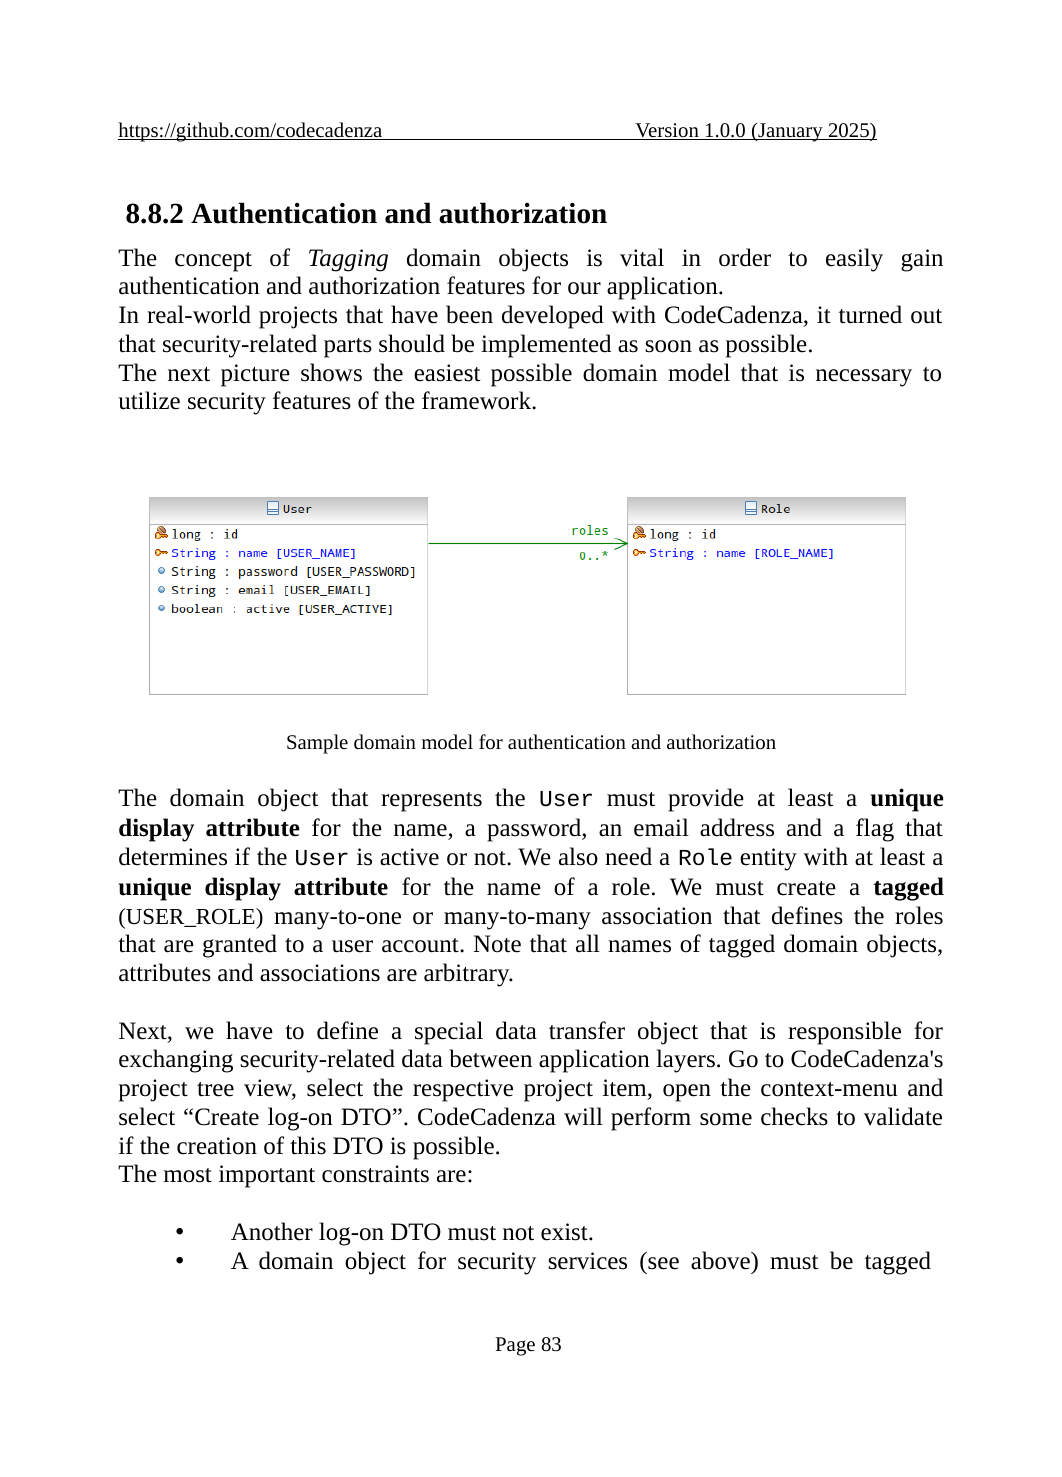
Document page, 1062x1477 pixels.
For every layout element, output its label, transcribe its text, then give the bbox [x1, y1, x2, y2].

text Next, we have to define a special data transfer object that is responsible for exchanging security-related data between application layers. Go to CodeCadenza's project tree view, select the respective project item, open the context-menu and select “Create log-on DTO”. CodeCadenza will perform some checks to validate if the creation of this DTO is possible. [118, 1016, 944, 1159]
picture [118, 456, 944, 731]
text In real-world projects that have been developed with CodeCadenza, it turned out that security-related parts should be implemented as soon as possible. [118, 300, 944, 358]
text The concept of Tagging domain objects is vital in order to easily gain authentication and authorization features for our application. [118, 243, 944, 300]
text The next picture shows the easiest possible domain model that is necessary to utilize security features of the framework. [118, 358, 944, 415]
text The domain object that represents the User must provide at least a unique display attribute for the name, a password, an email address and a flag that determines if the User is active or not. We also need a Role entity with at least a unique display attribute for the name of a role. We must create a tagged (USER_ROLE) many-to-one or many-to-many association that defines the roles that are granted to a user account. Note that all names of tagged domain objects, attributes and associations are arbitrary. [118, 783, 944, 987]
list Another log-on DTO must not exist. [175, 1217, 944, 1246]
text Sample domain model for authentication and authorization [118, 731, 944, 754]
subtitle Authentication and authorization [118, 197, 944, 230]
text The most important constraints are: [118, 1159, 944, 1188]
list A domain object for security services (see above) must be tagged [175, 1246, 944, 1274]
